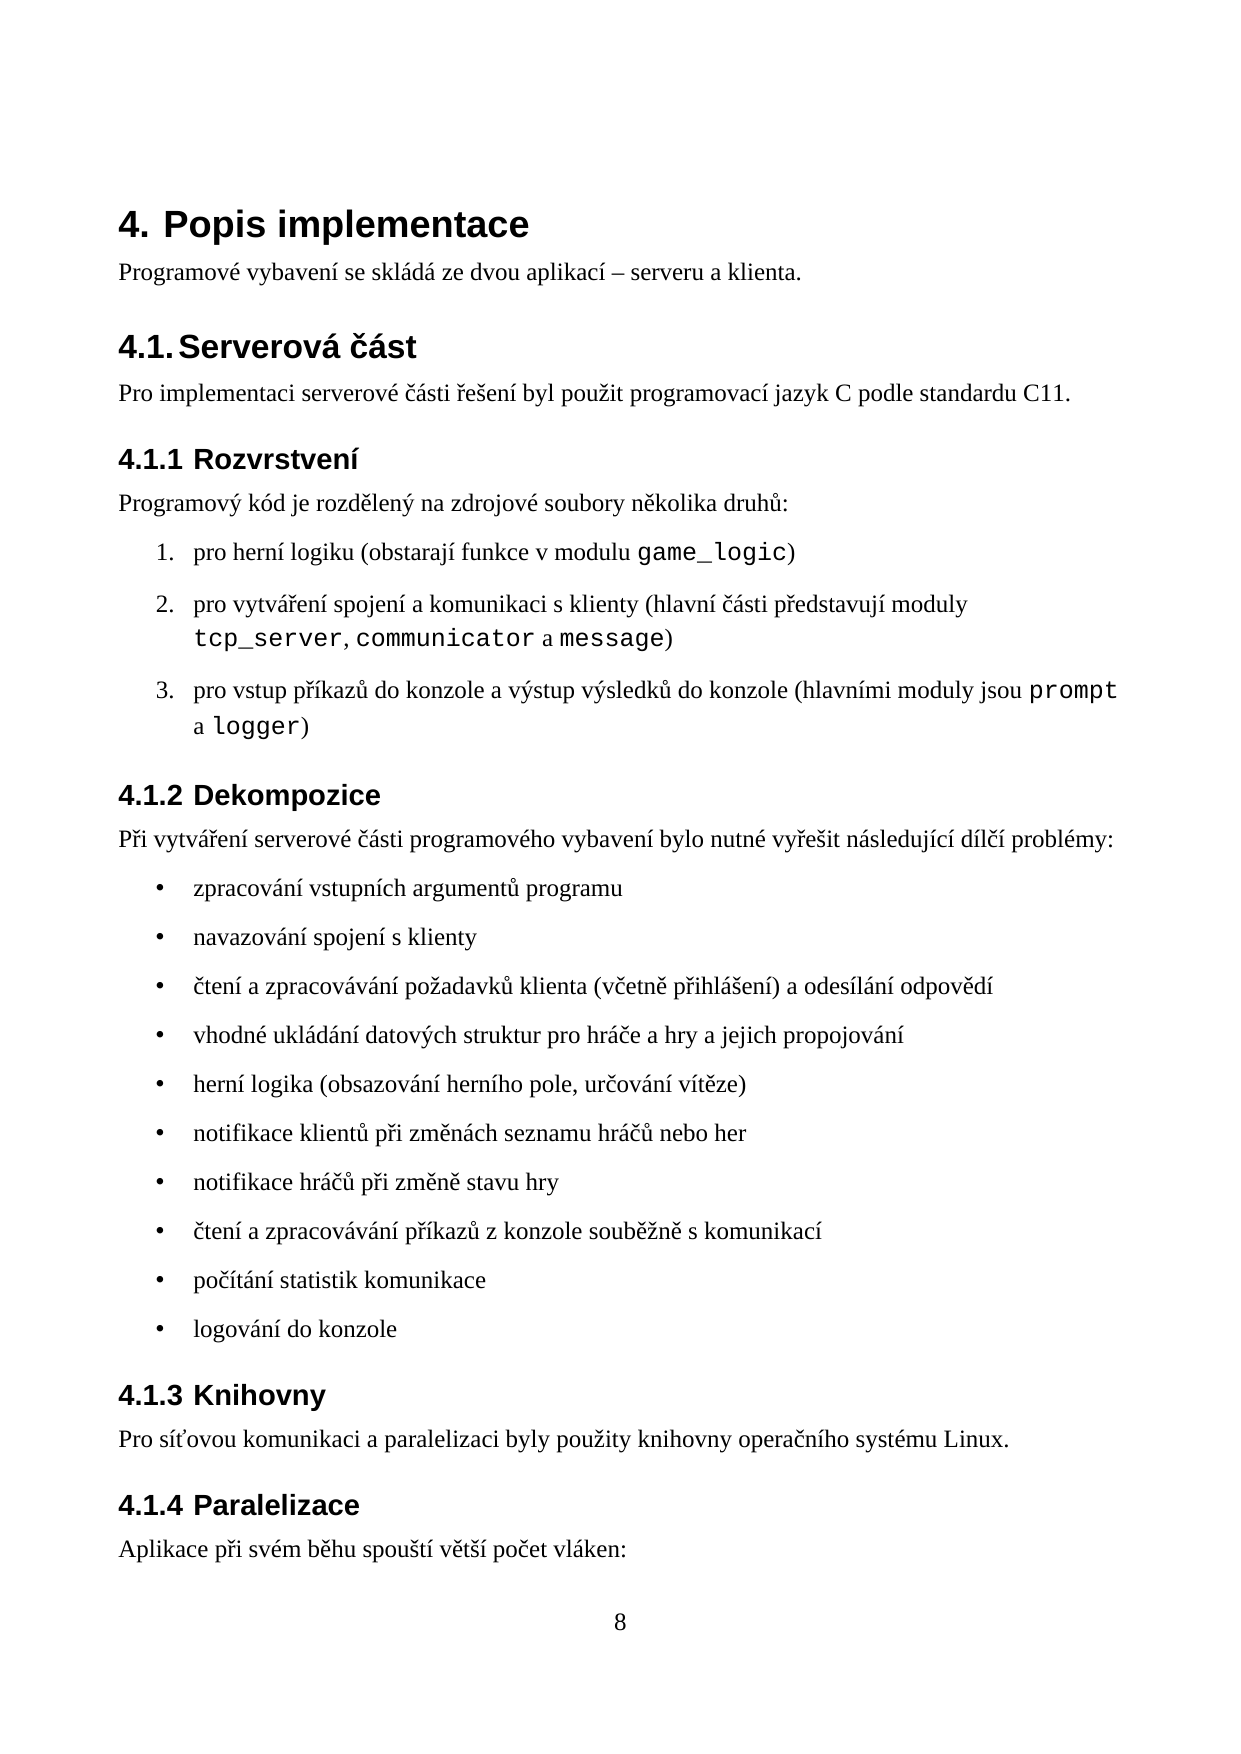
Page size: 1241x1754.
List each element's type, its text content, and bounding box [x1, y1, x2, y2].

list vhodné ukládání datových struktur pro hráče a hry a jejich propojování [156, 1020, 1122, 1049]
subtitle Rozvrstvení [118, 442, 1122, 476]
text Pro síťovou komunikaci a paralelizaci byly použity knihovny operačního systému Linux. [118, 1424, 1122, 1453]
subtitle Dekompozice [118, 778, 1122, 811]
subtitle Paralelizace [118, 1488, 1122, 1521]
list herní logika (obsazování herního pole, určování vítěze) [156, 1069, 1122, 1098]
text Aplikace při svém běhu spouští větší počet vláken: [118, 1534, 1122, 1562]
list pro vytváření spojení a komunikaci s klienty (hlavní části představují moduly tcp_server, communicator a message) [156, 589, 1122, 654]
text Programový kód je rozdělený na zdrojové soubory několika druhů: [118, 488, 1122, 517]
subtitle Knihovny [118, 1378, 1122, 1411]
list čtení a zpracovávání příkazů z konzole souběžně s komunikací [156, 1216, 1122, 1245]
text Při vytváření serverové části programového vybavení bylo nutné vyřešit následující dílčí problémy: [118, 824, 1122, 852]
list pro herní logiku (obstarají funkce v modulu game_logic) [156, 537, 1122, 568]
list notifikace hráčů při změně stavu hry [156, 1167, 1122, 1196]
subtitle Popis implementace [118, 201, 1122, 245]
list počítání statistik komunikace [156, 1265, 1122, 1294]
list notifikace klientů při změnách seznamu hráčů nebo her [156, 1118, 1122, 1147]
subtitle Serverová část [118, 327, 1122, 366]
text Programové vybavení se skládá ze dvou aplikací – serveru a klienta. [118, 257, 1122, 286]
list čtení a zpracovávání požadavků klienta (včetně přihlášení) a odesílání odpovědí [156, 971, 1122, 999]
list logování do konzole [156, 1314, 1122, 1343]
list navazování spojení s klienty [156, 922, 1122, 951]
text Pro implementaci serverové části řešení byl použit programovací jazyk C podle standardu C11. [118, 378, 1122, 407]
list zpracování vstupních argumentů programu [156, 873, 1122, 901]
list pro vstup příkazů do konzole a výstup výsledků do konzole (hlavními moduly jsou prompt a logger) [156, 675, 1122, 742]
